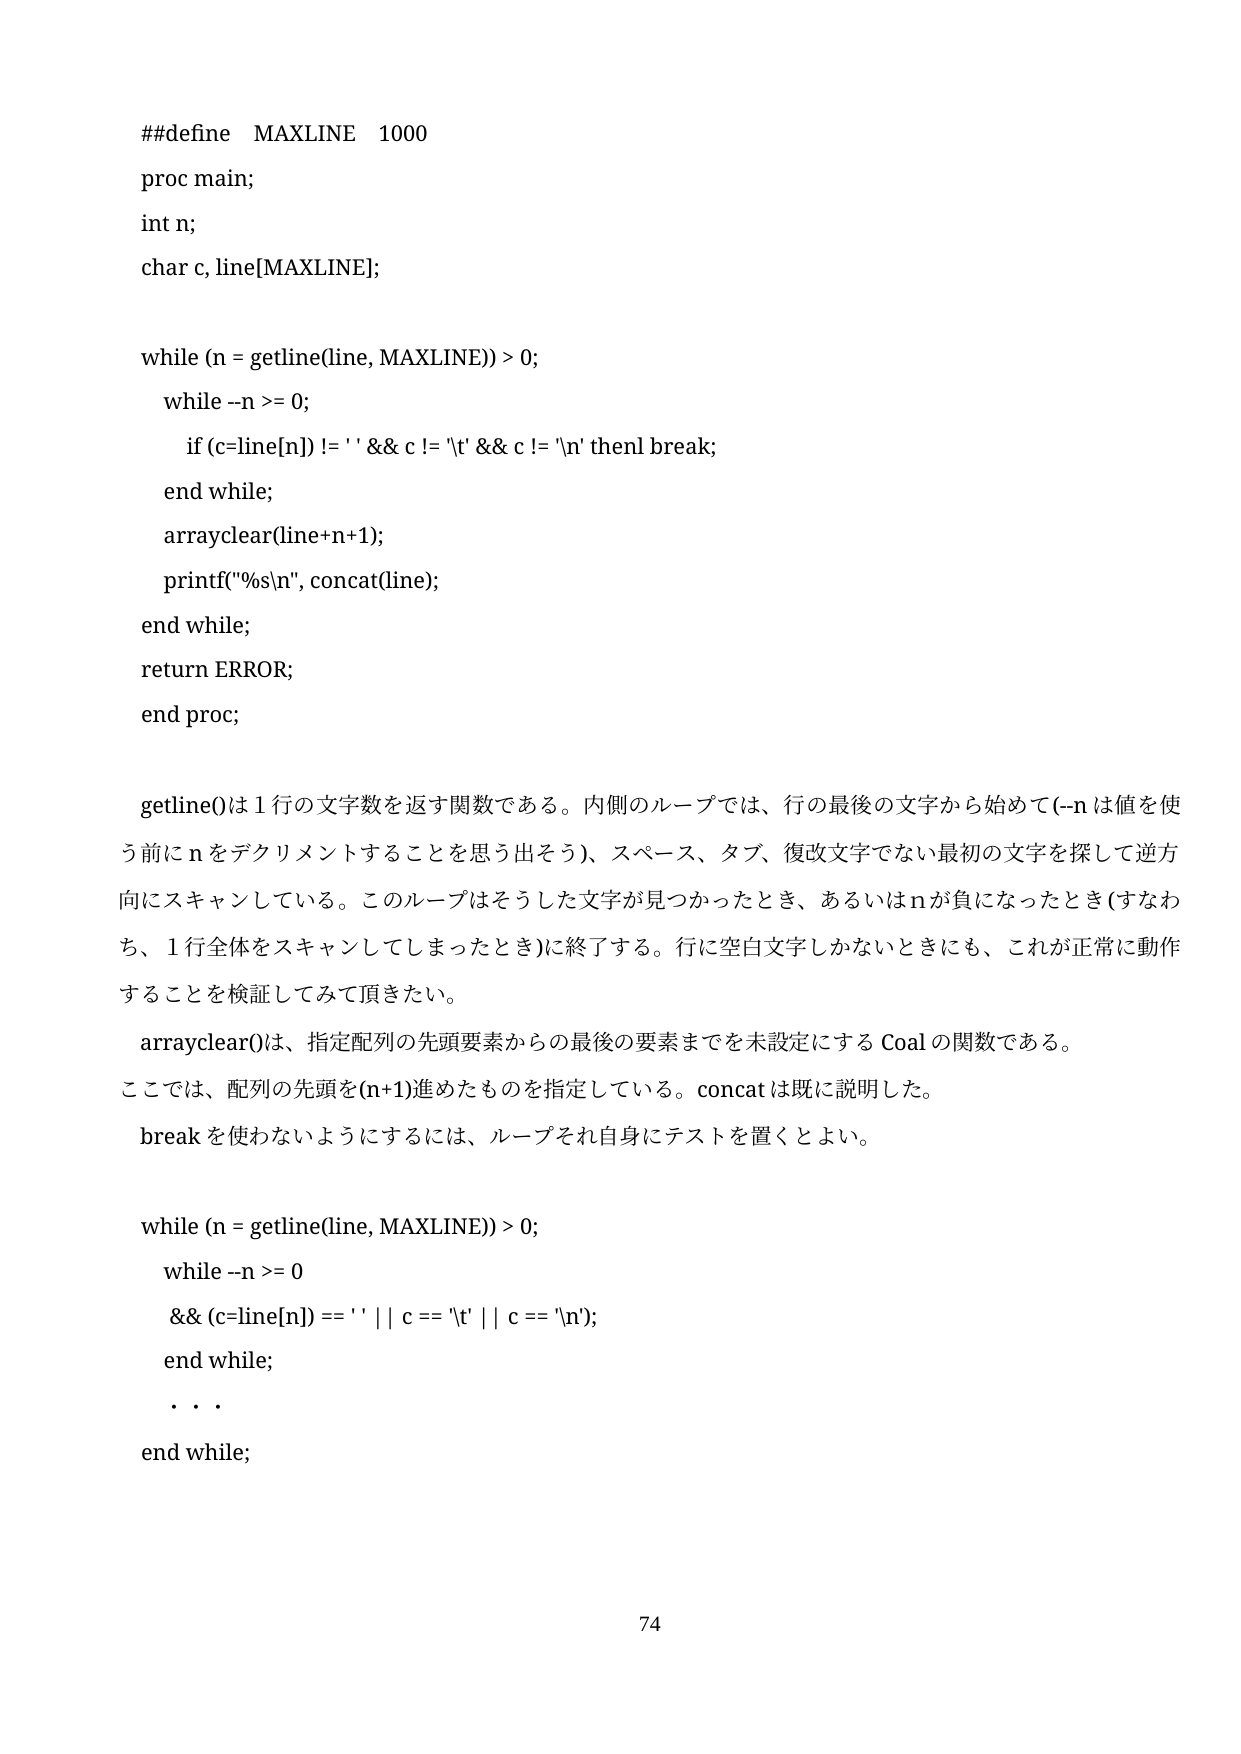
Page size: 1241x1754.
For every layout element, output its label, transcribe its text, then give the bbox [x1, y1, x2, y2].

text while --n >= 0 [118, 1256, 1181, 1286]
text end while; [118, 610, 1181, 639]
text && (c=line[n]) == ' ' || c == '\t' || c == '\n'); [118, 1301, 1181, 1331]
text arrayclear(line+n+1); [118, 520, 1181, 550]
text breakを使わないようにするには、ループそれ自身にテストを置くとよい。 [118, 1119, 1181, 1151]
text ここでは、配列の先頭を(n+1)進めたものを指定している。concatは既に説明した。 [118, 1072, 1181, 1104]
text int n; [118, 207, 1181, 237]
text char c, line[MAXLINE]; [118, 252, 1181, 282]
text ##define MAXLINE 1000 [118, 118, 1181, 148]
text arrayclear()は、指定配列の先頭要素からの最後の要素までを未設定にするCoalの関数である。 [118, 1025, 1181, 1056]
text printf("%s\n", concat(line); [118, 565, 1181, 595]
text ・・・ [118, 1390, 1181, 1422]
text end proc; [118, 699, 1181, 729]
text if (c=line[n]) != ' ' && c != '\t' && c != '\n' thenl break; [118, 431, 1181, 461]
text while --n >= 0; [118, 386, 1181, 416]
text end while; [118, 1437, 1181, 1467]
text while (n = getline(line, MAXLINE)) > 0; [118, 1211, 1181, 1241]
text proc main; [118, 163, 1181, 193]
text while (n = getline(line, MAXLINE)) > 0; [118, 342, 1181, 371]
text end while; [118, 1345, 1181, 1375]
text end while; [118, 476, 1181, 505]
text getline()は１行の文字数を返す関数である。内側のループでは、行の最後の文字から始めて(--nは値を使う前にnをデクリメントすることを思う出そう)、スペース、タブ、復改文字でない最初の文字を探して逆方向にスキャンしている。このループはそうした文字が見つかったとき、あるいはｎが負になったとき(すなわち、１行全体をスキャンしてしまったとき)に終了する。行に空白文字しかないときにも、これが正常に動作することを検証してみて頂きたい。 [118, 788, 1181, 1009]
text return ERROR; [118, 654, 1181, 684]
